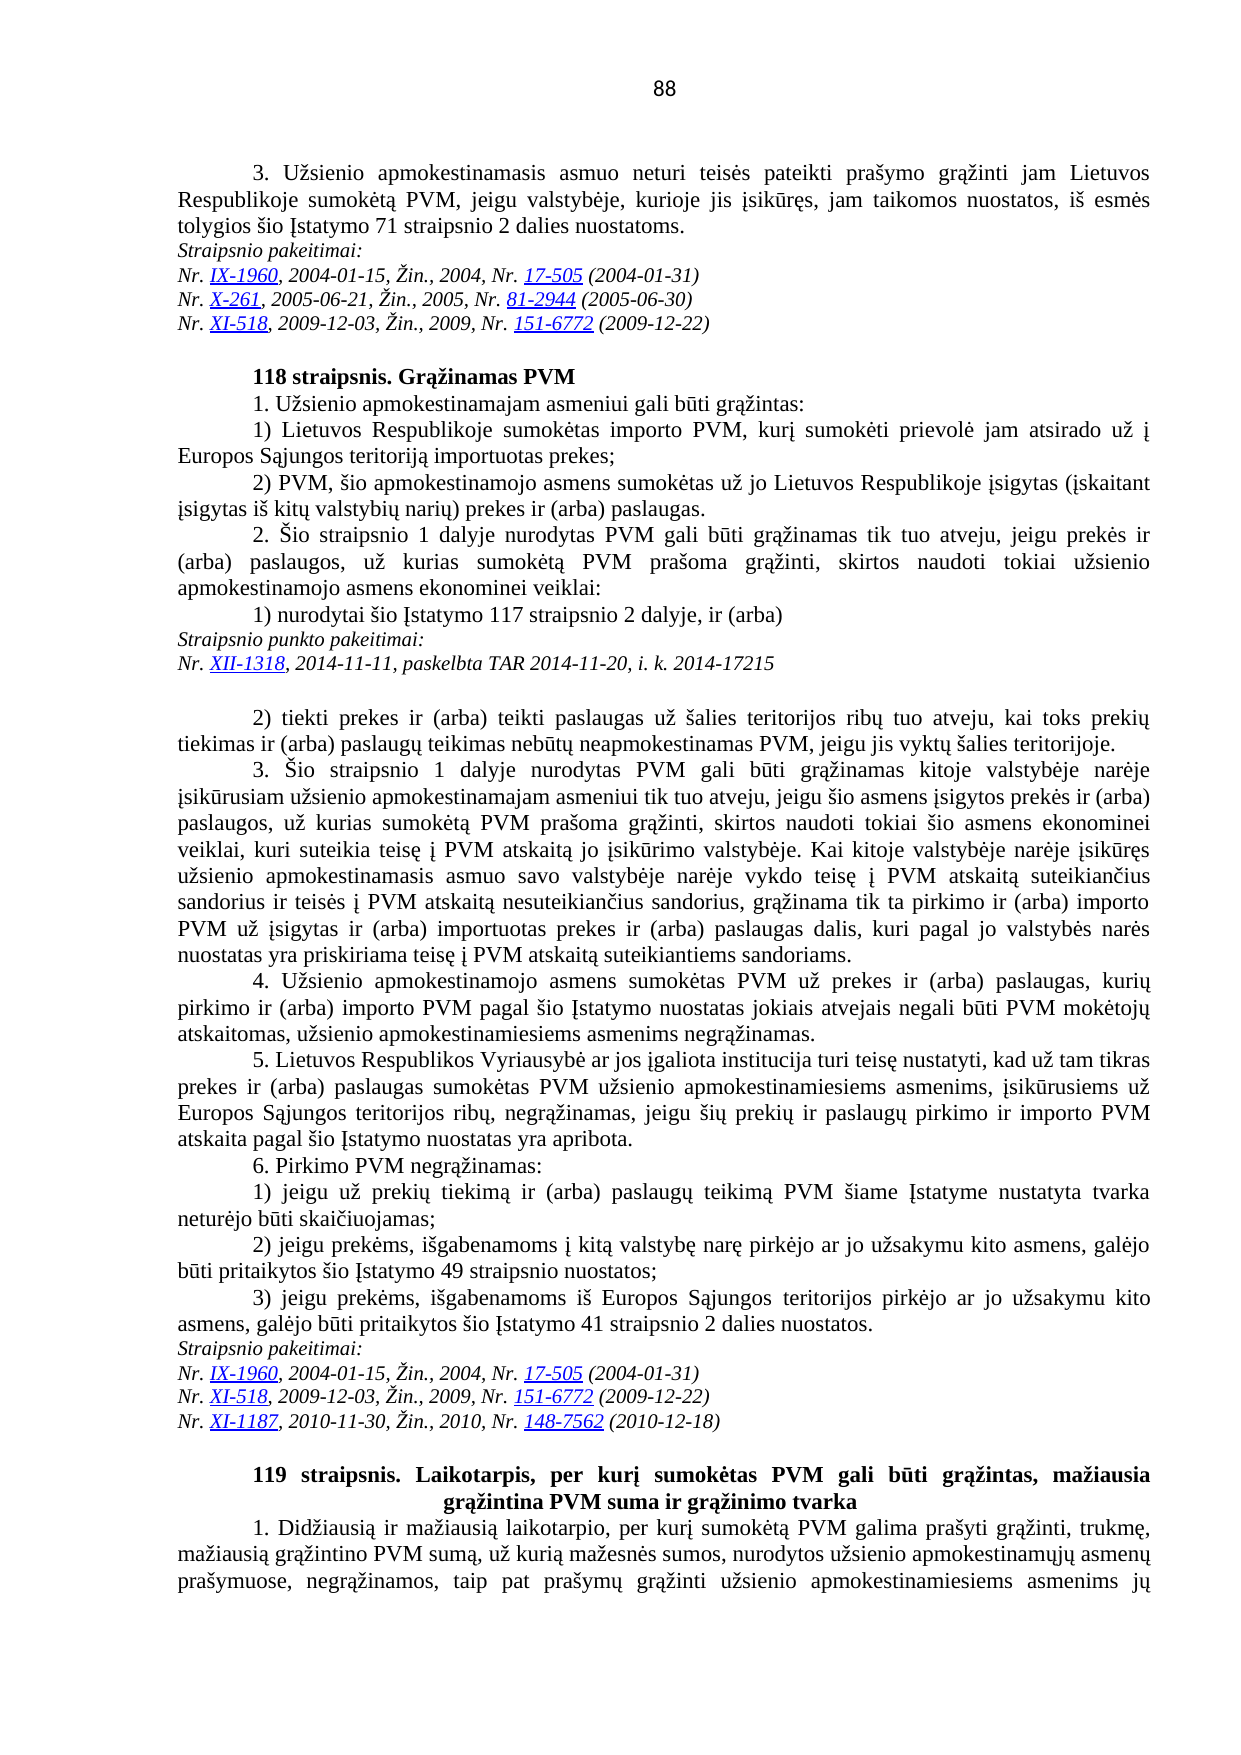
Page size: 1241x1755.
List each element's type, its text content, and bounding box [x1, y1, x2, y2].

text 2) tiekti prekes ir (arba) teikti paslaugas už šalies teritorijos ribų tuo atveju, kai toks prekių tiekimas ir (arba) paslaugų teikimas nebūtų neapmokestinamas PVM, jeigu jis vyktų šalies teritorijoje. [177, 704, 1152, 757]
text Nr. XI-518, 2009-12-03, Žin., 2009, Nr. 151-6772 (2009-12-22) [177, 1384, 1152, 1408]
text 4. Užsienio apmokestinamojo asmens sumokėtas PVM už prekes ir (arba) paslaugas, kurių pirkimo ir (arba) importo PVM pagal šio Įstatymo nuostatas jokiais atvejais negali būti PVM mokėtojų atskaitomas, užsienio apmokestinamiesiems asmenims negrąžinamas. [177, 967, 1152, 1046]
text 2) jeigu prekėms, išgabenamoms į kitą valstybę narę pirkėjo ar jo užsakymu kito asmens, galėjo būti pritaikytos šio Įstatymo 49 straipsnio nuostatos; [177, 1231, 1152, 1284]
text 1) jeigu už prekių tiekimą ir (arba) paslaugų teikimą PVM šiame Įstatyme nustatyta tvarka neturėjo būti skaičiuojamas; [177, 1178, 1152, 1231]
text 2. Šio straipsnio 1 dalyje nurodytas PVM gali būti grąžinamas tik tuo atveju, jeigu prekės ir (arba) paslaugos, už kurias sumokėtą PVM prašoma grąžinti, skirtos naudoti tokiai užsienio apmokestinamojo asmens ekonominei veiklai: [177, 522, 1152, 601]
text Nr. XI-1187, 2010-11-30, Žin., 2010, Nr. 148-7562 (2010-12-18) [177, 1408, 1152, 1433]
text 1) nurodytai šio Įstatymo 117 straipsnio 2 dalyje, ir (arba) [177, 601, 1152, 627]
text 119 straipsnis. Laikotarpis, per kurį sumokėtas PVM gali būti grąžintas, mažiausia grąžintina PVM suma ir grąžinimo tvarka [252, 1461, 1152, 1514]
text 1. Didžiausią ir mažiausią laikotarpio, per kurį sumokėtą PVM galima prašyti grąžinti, trukmę, mažiausią grąžintino PVM sumą, už kurią mažesnės sumos, nurodytos užsienio apmokestinamųjų asmenų prašymuose, negrąžinamos, taip pat prašymų grąžinti užsienio apmokestinamiesiems asmenims jų [177, 1514, 1152, 1593]
text 1. Užsienio apmokestinamajam asmeniui gali būti grąžintas: [177, 390, 1152, 416]
text Nr. IX-1960, 2004-01-15, Žin., 2004, Nr. 17-505 (2004-01-31) [177, 262, 1152, 287]
text Straipsnio pakeitimai: [177, 1336, 1152, 1360]
text Nr. XI-518, 2009-12-03, Žin., 2009, Nr. 151-6772 (2009-12-22) [177, 311, 1152, 335]
text 3) jeigu prekėms, išgabenamoms iš Europos Sąjungos teritorijos pirkėjo ar jo užsakymu kito asmens, galėjo būti pritaikytos šio Įstatymo 41 straipsnio 2 dalies nuostatos. [177, 1284, 1152, 1336]
text 3. Užsienio apmokestinamasis asmuo neturi teisės pateikti prašymo grąžinti jam Lietuvos Respublikoje sumokėtą PVM, jeigu valstybėje, kurioje jis įsikūręs, jam taikomos nuostatos, iš esmės tolygios šio Įstatymo 71 straipsnio 2 dalies nuostatoms. [177, 159, 1152, 238]
text Nr. X-261, 2005-06-21, Žin., 2005, Nr. 81-2944 (2005-06-30) [177, 287, 1152, 311]
text 5. Lietuvos Respublikos Vyriausybė ar jos įgaliota institucija turi teisę nustatyti, kad už tam tikras prekes ir (arba) paslaugas sumokėtas PVM užsienio apmokestinamiesiems asmenims, įsikūrusiems už Europos Sąjungos teritorijos ribų, negrąžinamas, jeigu šių prekių ir paslaugų pirkimo ir importo PVM atskaita pagal šio Įstatymo nuostatas yra apribota. [177, 1046, 1152, 1152]
text Straipsnio punkto pakeitimai: [177, 627, 1152, 651]
text 118 straipsnis. Grąžinamas PVM [177, 363, 1152, 390]
text 6. Pirkimo PVM negrąžinamas: [177, 1152, 1152, 1178]
text Nr. IX-1960, 2004-01-15, Žin., 2004, Nr. 17-505 (2004-01-31) [177, 1360, 1152, 1384]
text 3. Šio straipsnio 1 dalyje nurodytas PVM gali būti grąžinamas kitoje valstybėje narėje įsikūrusiam užsienio apmokestinamajam asmeniui tik tuo atveju, jeigu šio asmens įsigytos prekės ir (arba) paslaugos, už kurias sumokėtą PVM prašoma grąžinti, skirtos naudoti tokiai šio asmens ekonominei veiklai, kuri suteikia teisę į PVM atskaitą jo įsikūrimo valstybėje. Kai kitoje valstybėje narėje įsikūręs užsienio apmokestinamasis asmuo savo valstybėje narėje vykdo teisę į PVM atskaitą suteikiančius sandorius ir teisės į PVM atskaitą nesuteikiančius sandorius, grąžinama tik ta pirkimo ir (arba) importo PVM už įsigytas ir (arba) importuotas prekes ir (arba) paslaugas dalis, kuri pagal jo valstybės narės nuostatas yra priskiriama teisę į PVM atskaitą suteikiantiems sandoriams. [177, 757, 1152, 967]
text 1) Lietuvos Respublikoje sumokėtas importo PVM, kurį sumokėti prievolė jam atsirado už į Europos Sąjungos teritoriją importuotas prekes; [177, 416, 1152, 469]
text Nr. XII-1318, 2014-11-11, paskelbta TAR 2014-11-20, i. k. 2014-17215 [177, 651, 1152, 675]
text Straipsnio pakeitimai: [177, 238, 1152, 262]
text 2) PVM, šio apmokestinamojo asmens sumokėtas už jo Lietuvos Respublikoje įsigytas (įskaitant įsigytas iš kitų valstybių narių) prekes ir (arba) paslaugas. [177, 469, 1152, 522]
